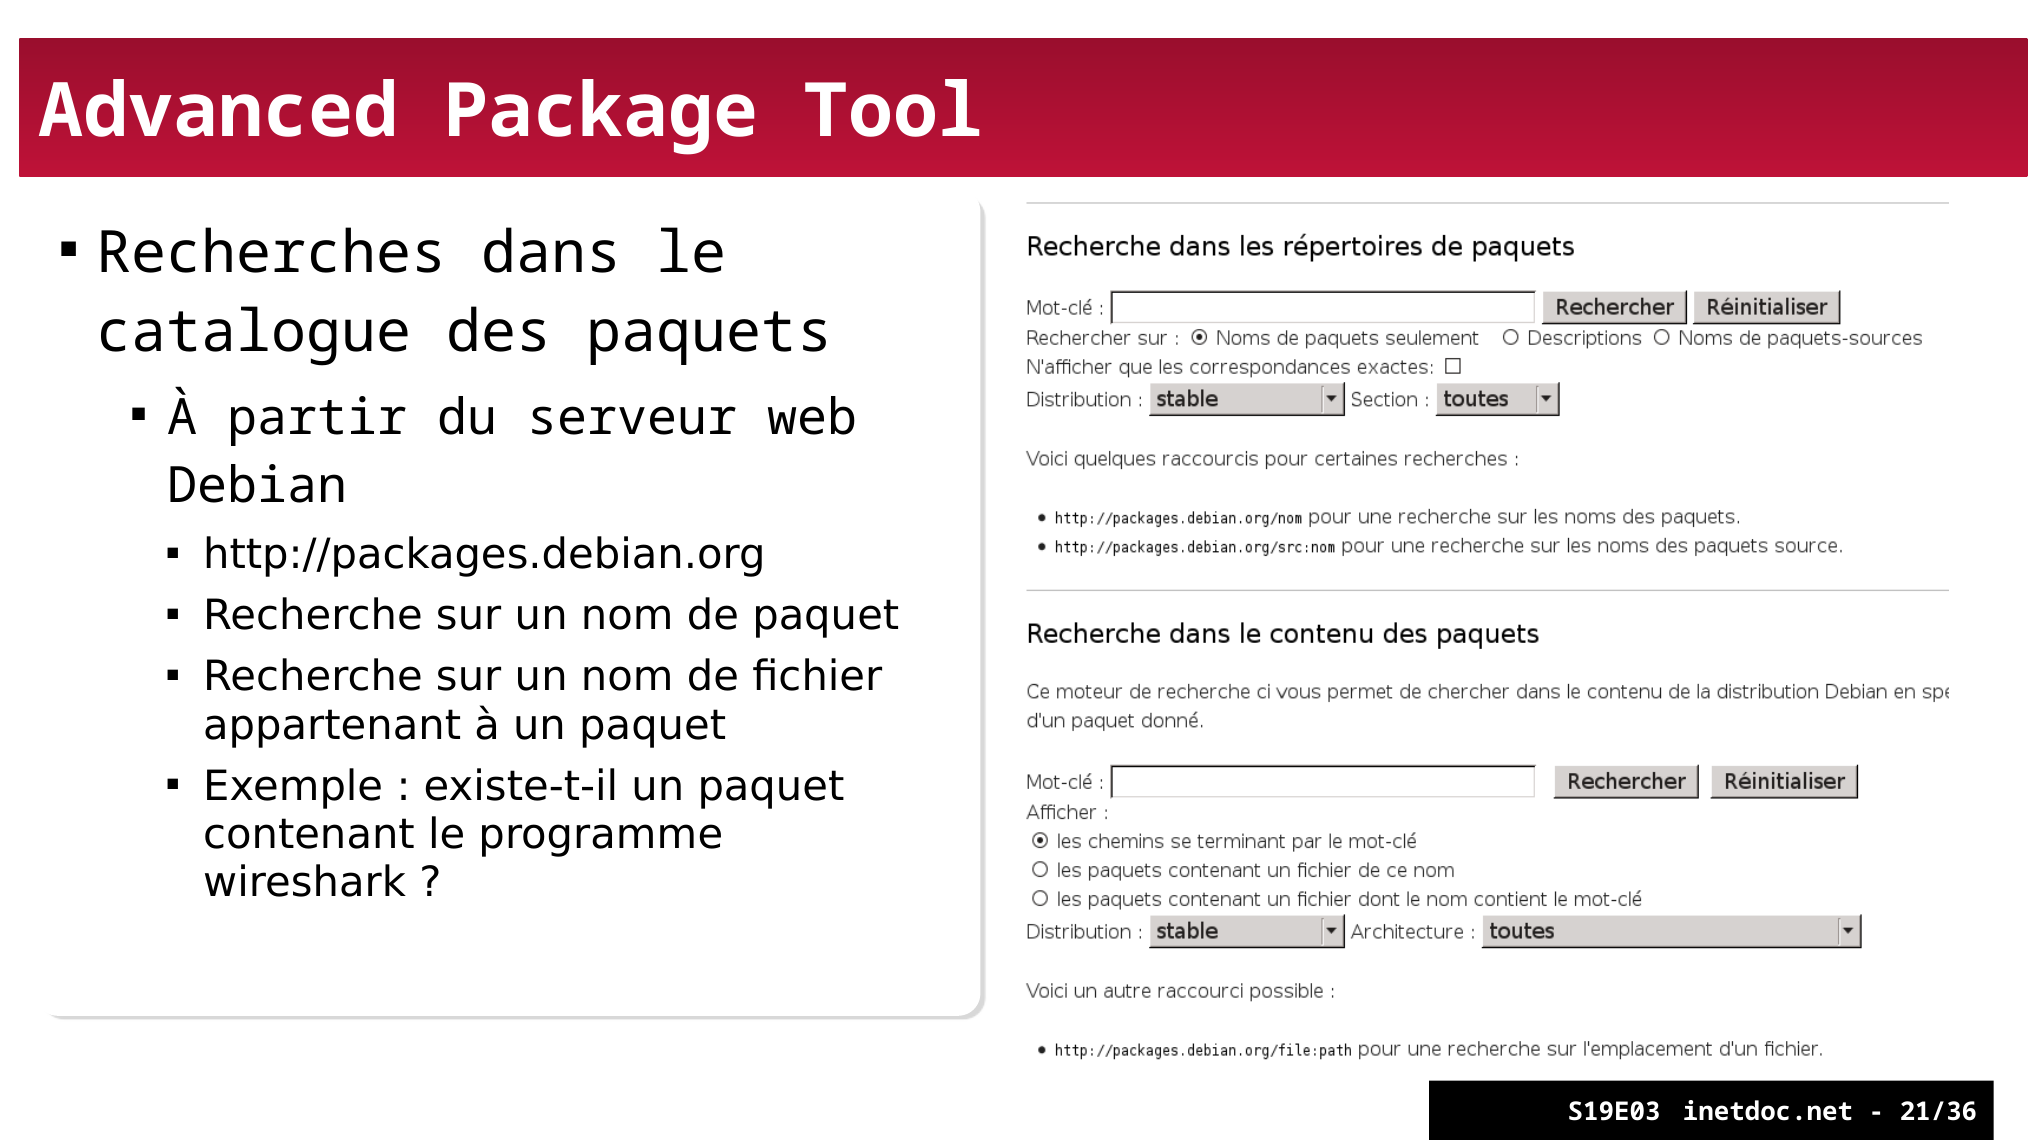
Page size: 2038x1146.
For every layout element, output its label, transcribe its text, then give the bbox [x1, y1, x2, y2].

text_box S19E03 inetdoc.net - <numéro>/36 [1429, 1080, 1994, 1140]
text_box Advanced Package Tool [19, 38, 2028, 177]
picture [1003, 188, 1949, 1075]
text_box Recherches dans le catalogue des paquets À partir du serveur web Debian http://packages.debian.org Recherche sur un nom de paquet Recherche sur un nom de fichier appartenant à un paquet Exemple : existe-t-il un paquet contenant le programme wireshark ? [35, 188, 981, 1016]
